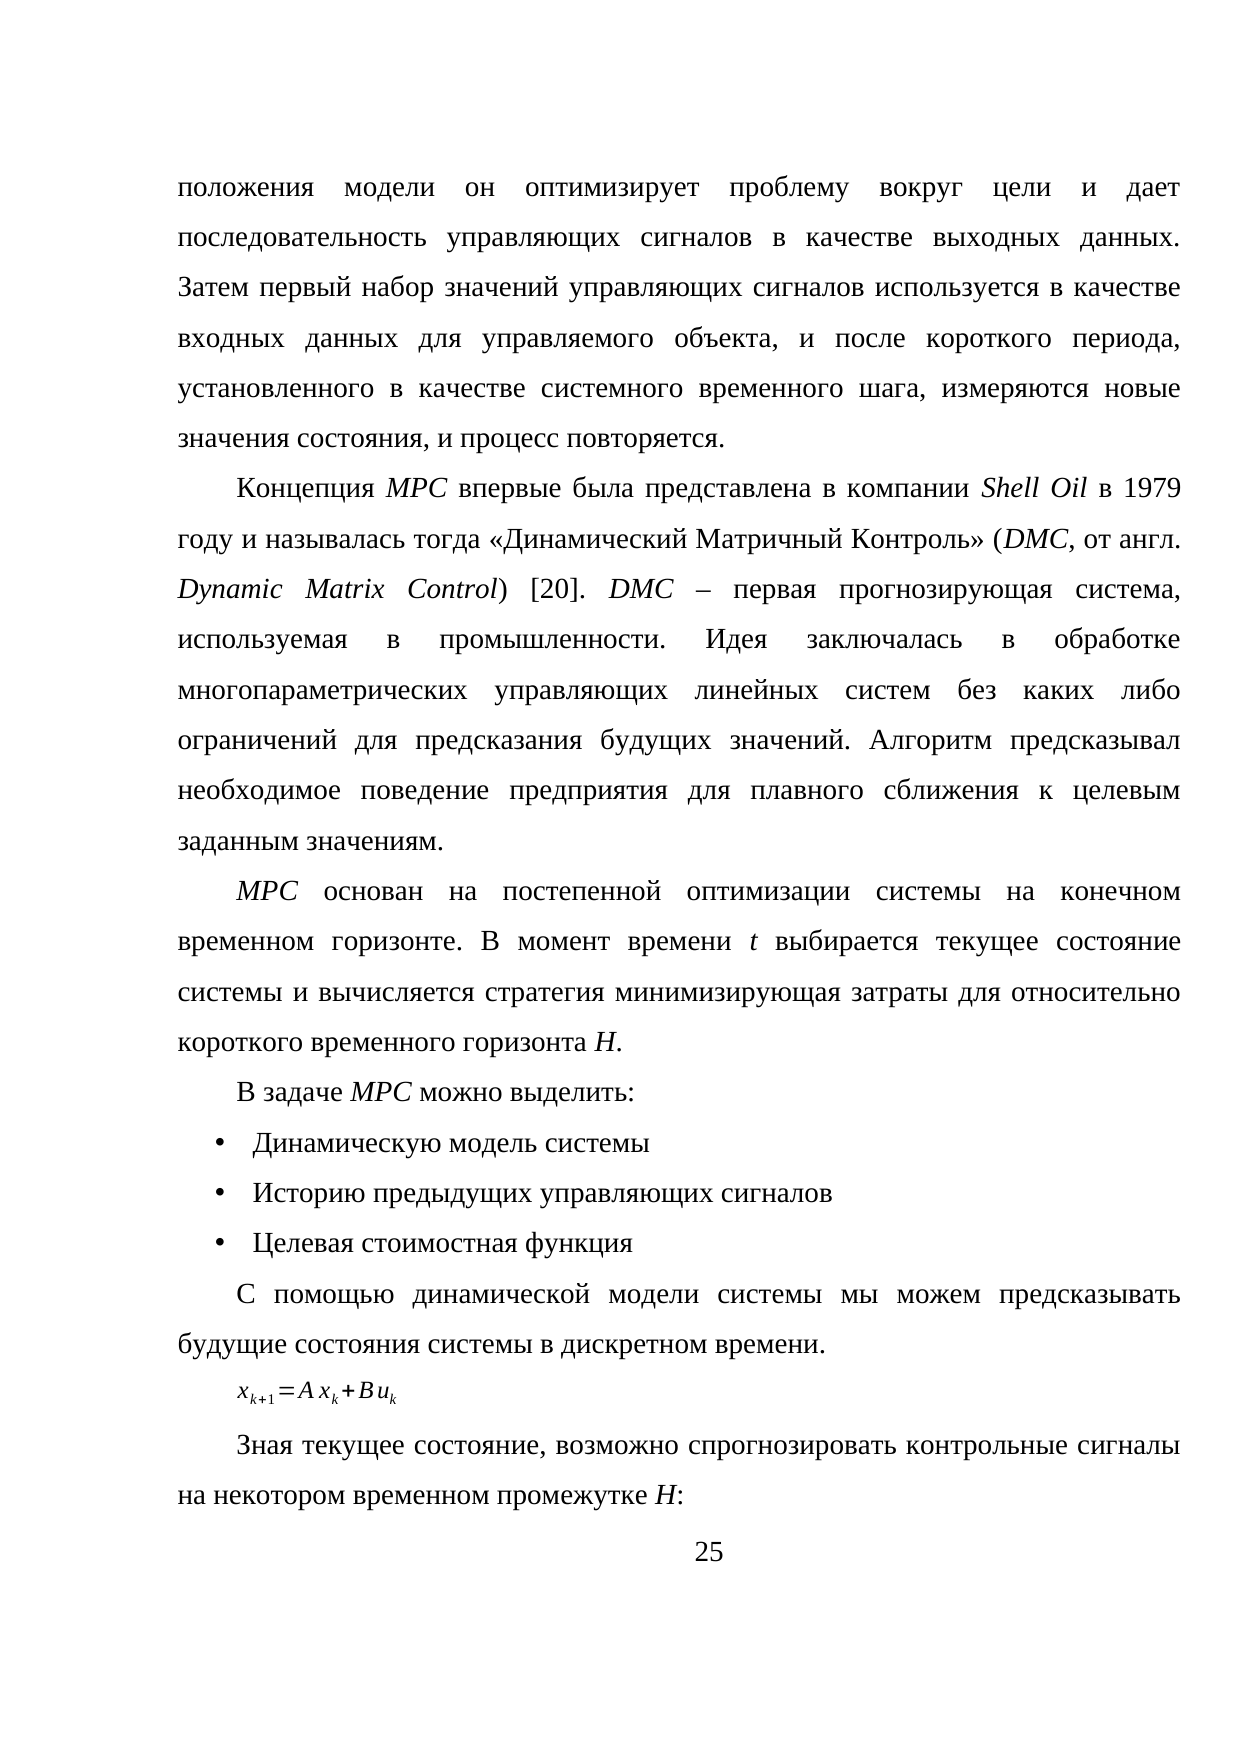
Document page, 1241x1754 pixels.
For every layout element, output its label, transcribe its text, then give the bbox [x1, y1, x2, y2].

text MPC основан на постепенной оптимизации системы на конечном временном горизонте. В момент времени t выбирается текущее состояние системы и вычисляется стратегия минимизирующая затраты для относительно короткого временного горизонта H. [177, 873, 1181, 1058]
text С помощью динамической модели системы мы можем предсказывать будущие состояния системы в дискретном времени. [177, 1276, 1181, 1360]
list Историю предыдущих управляющих сигналов [215, 1175, 1181, 1209]
list Целевая стоимостная функция [215, 1226, 1181, 1259]
text Концепция MPC впервые была представлена в компании Shell Oil в 1979 году и называлась тогда «Динамический Матричный Контроль» (DMC, от англ. Dynamic Matrix Control) [20]. DMC – первая прогнозирующая система, используемая в промышленности. Идея заключалась в обработке многопараметрических управляющих линейных систем без каких либо ограничений для предсказания будущих значений. Алгоритм предсказывал необходимое поведение предприятия для плавного сближения к целевым заданным значениям. [177, 471, 1181, 856]
list Динамическую модель системы [215, 1125, 1181, 1158]
text положения модели он оптимизирует проблему вокруг цели и дает последовательность управляющих сигналов в качестве выходных данных. Затем первый набор значений управляющих сигналов используется в качестве входных данных для управляемого объекта, и после короткого периода, установленного в качестве системного временного шага, измеряются новые значения состояния, и процесс повторяется. [177, 169, 1181, 454]
text Зная текущее состояние, возможно спрогнозировать контрольные сигналы на некотором временном промежутке H: [177, 1427, 1181, 1511]
text В задаче MPC можно выделить: [177, 1074, 1181, 1108]
